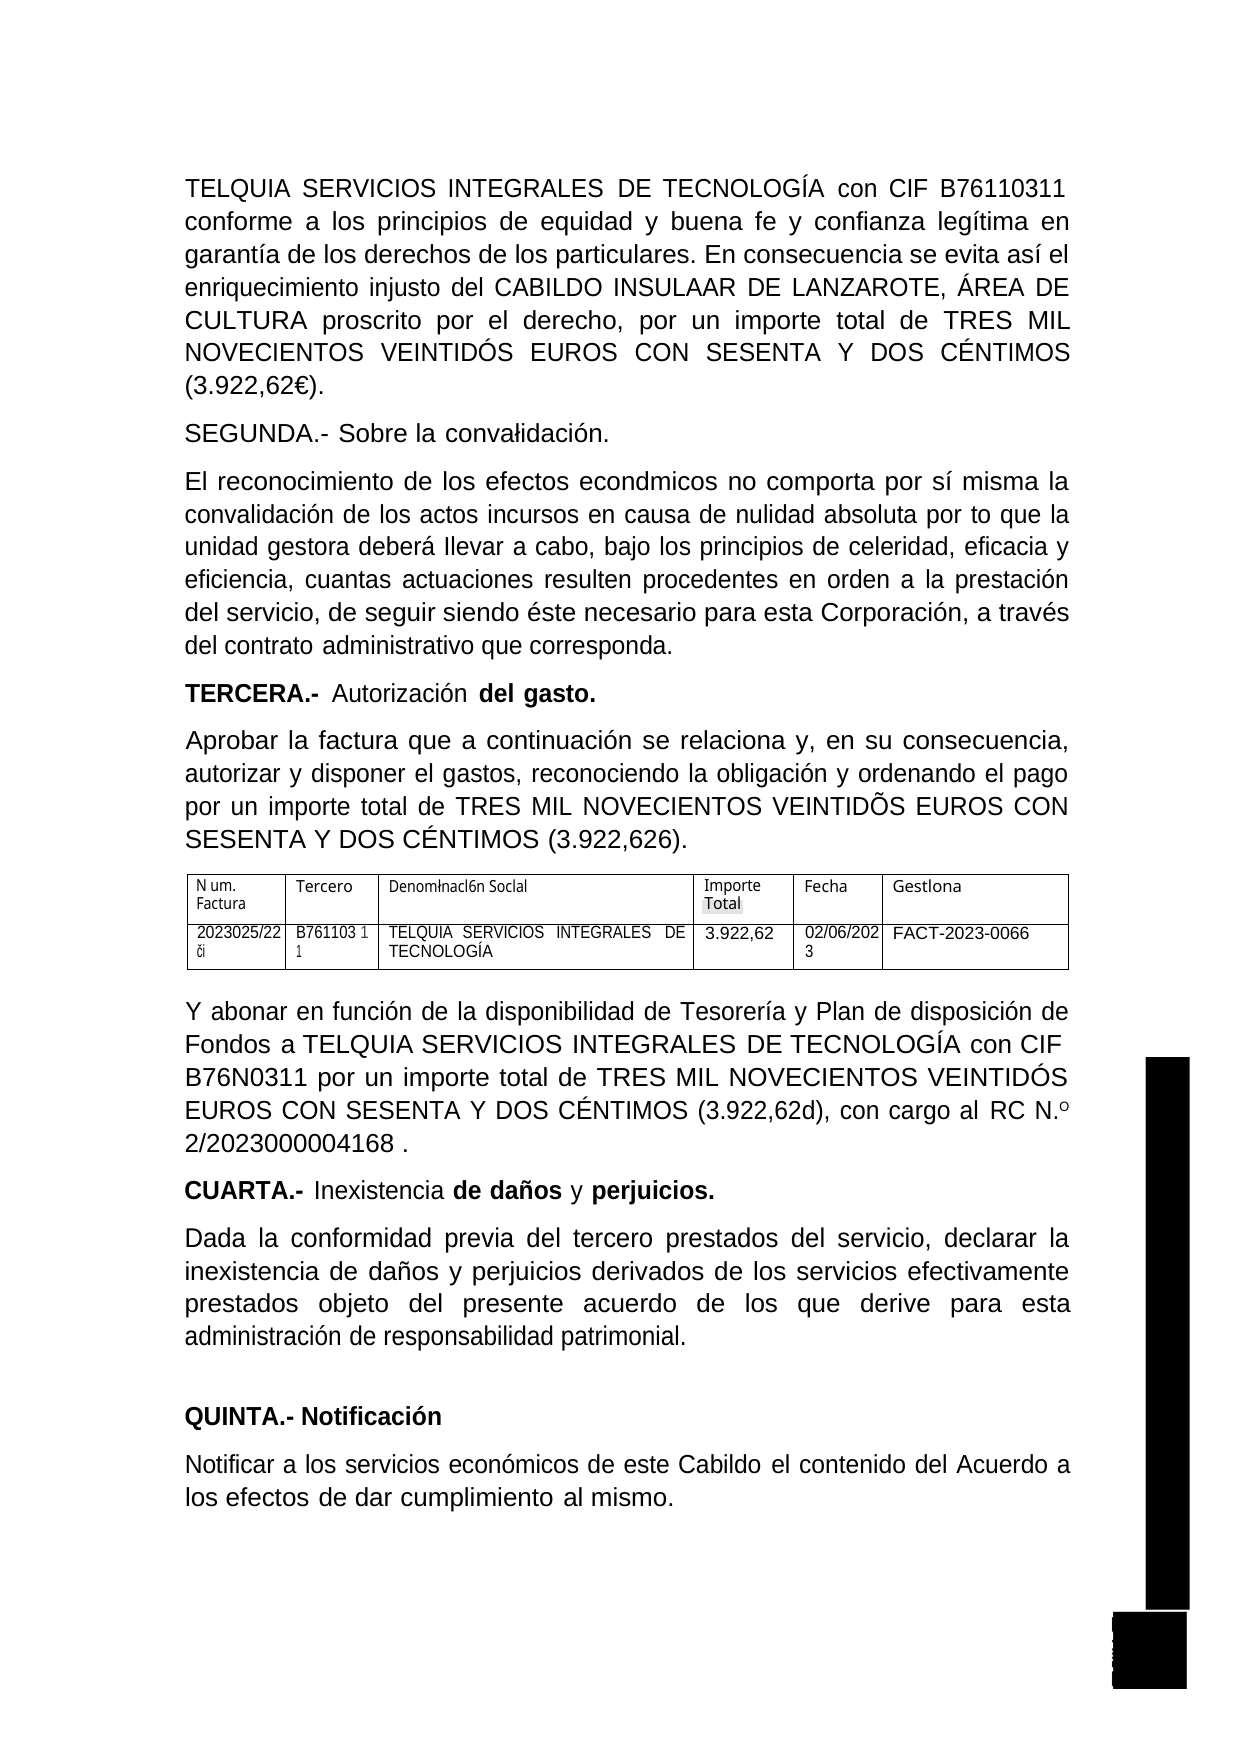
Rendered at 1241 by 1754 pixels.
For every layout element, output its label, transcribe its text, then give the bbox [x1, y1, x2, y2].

picture [1111, 1205, 1190, 1401]
table_cell 3.922,62 [694, 925, 793, 969]
text TELQUIA SERVICIOS INTEGRALES DE TECNOLOGÍA con CIF B76110311 [185, 173, 1201, 203]
table_header Gestlona [883, 875, 1068, 924]
text B76N0311 por un importe total de TRES MIL NOVECIENTOS VEINTIDÓS EUROS CON SESENTA Y DOS CÉNTIMOS (3.922,62d), con cargo al RC N.O 2/2023000004168 . [184, 1062, 1069, 1158]
subtitle QUINTA.- Notificación [184, 1401, 1201, 1431]
text CUARTA.- Inexistencia de daños y perjuicios. [184, 1175, 1201, 1205]
table_header Tercero [286, 875, 378, 924]
text SEGUNDA.- Sobre la convałidación. [184, 418, 1201, 448]
text El reconocimiento de los efectos econdmicos no comporta por sí misma la convalidación de los actos incursos en causa de nulidad absoluta por to que la unidad gestora deberá Ilevar a cabo, bajo los principios de celeridad, eficacia y eficiencia, cuantas actuaciones resulten procedentes en orden a la prestación del servicio, de seguir siendo éste necesario para esta Corporación, a través del contrato administrativo que corresponda. [184, 466, 1071, 660]
picture [1111, 1431, 1190, 1689]
text Dada la conformidad previa del tercero prestados del servicio, declarar la inexistencia de daños y perjuicios derivados de los servicios efectivamente prestados objeto del presente acuerdo de los que derive para esta administración de responsabilidad patrimonial. [184, 1222, 1071, 1352]
table_cell 2023025/22 či [188, 925, 285, 969]
text Aprobar la factura que a continuación se relaciona y, en su consecuencia, autorizar y disponer el gastos, reconociendo la obligación y ordenando el pago por un importe total de TRES MIL NOVECIENTOS VEINTIDÕS EUROS CON SESENTA Y DOS CÉNTIMOS (3.922,626). [184, 725, 1070, 854]
picture [1111, 1057, 1190, 1175]
text Y abonar en función de la disponibilidad de Tesorería y Plan de disposición de Fondos a TELQUIA SERVICIOS INTEGRALES DE TECNOLOGÍA con CIF [184, 996, 1070, 1059]
table_header Fecha [794, 875, 882, 924]
text Notificar a los servicios económicos de este Cabildo el contenido del Acuerdo a los efectos de dar cumplimiento al mismo. [184, 1449, 1071, 1512]
text TERCERA.- Autorización del gasto. [185, 678, 1201, 707]
table_header Denomłnacl6n Soclal [379, 875, 693, 924]
table_cell B761103 1 1 [286, 925, 378, 969]
table_cell TELQUIA SERVICIOS INTEGRALES DE TECNOLOGÍA [379, 925, 693, 969]
table_cell 02/06/202 3 [794, 925, 882, 969]
table_header Importe Total [694, 875, 793, 924]
table_header N um. Factura [188, 875, 285, 924]
table_cell FACT-2023-0066 [883, 925, 1068, 969]
text conforme a los principios de equidad y buena fe y confianza legítima en garantía de los derechos de los particulares. En consecuencia se evita así el enriquecimiento injusto del CABILDO INSULAAR DE LANZAROTE, ÁREA DE CULTURA proscrito por el derecho, por un importe total de TRES MIL NOVECIENTOS VEINTIDÓS EUROS CON SESENTA Y DOS CÉNTIMOS (3.922,62€). [184, 206, 1071, 400]
